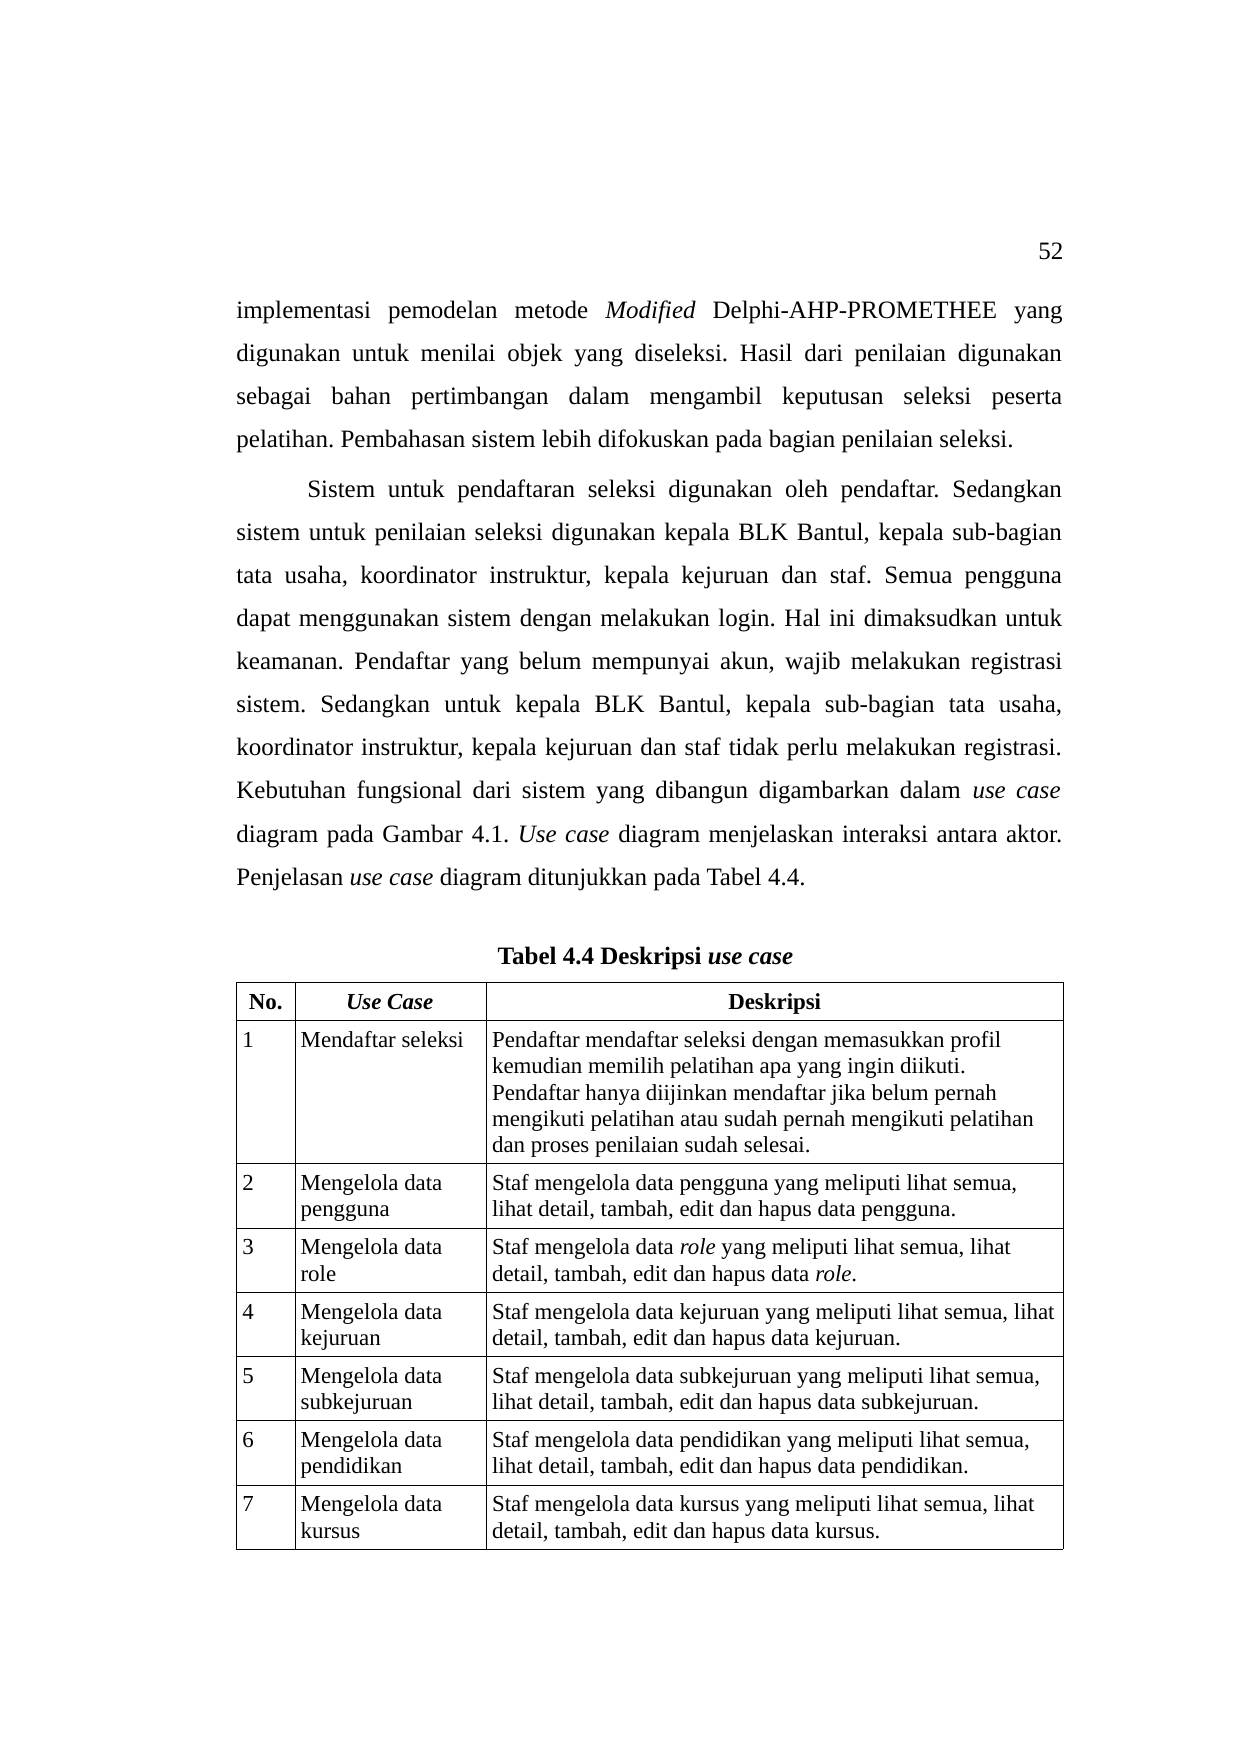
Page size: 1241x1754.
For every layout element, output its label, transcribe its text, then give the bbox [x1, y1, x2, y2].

text Sistem untuk pendaftaran seleksi digunakan oleh pendaftar. Sedangkan sistem untuk penilaian seleksi digunakan kepala BLK Bantul, kepala sub-bagian tata usaha, koordinator instruktur, kepala kejuruan dan staf. Semua pengguna dapat menggunakan sistem dengan melakukan login. Hal ini dimaksudkan untuk keamanan. Pendaftar yang belum mempunyai akun, wajib melakukan registrasi sistem. Sedangkan untuk kepala BLK Bantul, kepala sub-bagian tata usaha, koordinator instruktur, kepala kejuruan dan staf tidak perlu melakukan registrasi. Kebutuhan fungsional dari sistem yang dibangun digambarkan dalam use case diagram pada Gambar 4.1. Use case diagram menjelaskan interaksi antara aktor. Penjelasan use case diagram ditunjukkan pada Tabel 4.4. [236, 474, 1063, 891]
table_cell Staf mengelola data pendidikan yang meliputi lihat semua, lihat detail, tambah, edit dan hapus data pendidikan. [487, 1421, 1063, 1485]
table_cell Mengelola data kursus [296, 1486, 486, 1549]
table_cell 3 [237, 1229, 295, 1292]
table_cell Pendaftar mendaftar seleksi dengan memasukkan profil kemudian memilih pelatihan apa yang ingin diikuti. Pendaftar hanya diijinkan mendaftar jika belum pernah mengikuti pelatihan atau sudah pernah mengikuti pelatihan dan proses penilaian sudah selesai. [487, 1021, 1063, 1163]
text implementasi pemodelan metode Modified Delphi-AHP-PROMETHEE yang digunakan untuk menilai objek yang diseleksi. Hasil dari penilaian digunakan sebagai bahan pertimbangan dalam mengambil keputusan seleksi peserta pelatihan. Pembahasan sistem lebih difokuskan pada bagian penilaian seleksi. [236, 295, 1063, 453]
table_cell Staf mengelola data subkejuruan yang meliputi lihat semua, lihat detail, tambah, edit dan hapus data subkejuruan. [487, 1357, 1063, 1420]
table_cell Staf mengelola data kursus yang meliputi lihat semua, lihat detail, tambah, edit dan hapus data kursus. [487, 1486, 1063, 1549]
table_cell Mengelola data kejuruan [296, 1293, 486, 1356]
table_cell Mengelola data role [296, 1229, 486, 1292]
table_header Use Case [296, 983, 486, 1020]
table_cell Mengelola data subkejuruan [296, 1357, 486, 1420]
text Tabel 4.4 Deskripsi use case [236, 941, 1063, 970]
table_cell 5 [237, 1357, 295, 1420]
table_cell 2 [237, 1164, 295, 1228]
table_header Deskripsi [487, 983, 1063, 1020]
table_cell Mengelola data pengguna [296, 1164, 486, 1228]
table_cell 1 [237, 1021, 295, 1163]
table_header No. [237, 983, 295, 1020]
table_cell Mendaftar seleksi [296, 1021, 486, 1163]
table_cell Mengelola data pendidikan [296, 1421, 486, 1485]
table_cell 4 [237, 1293, 295, 1356]
table_cell 7 [237, 1486, 295, 1549]
table_cell Staf mengelola data role yang meliputi lihat semua, lihat detail, tambah, edit dan hapus data role. [487, 1229, 1063, 1292]
table_cell Staf mengelola data pengguna yang meliputi lihat semua, lihat detail, tambah, edit dan hapus data pengguna. [487, 1164, 1063, 1228]
table_cell 6 [237, 1421, 295, 1485]
table_cell Staf mengelola data kejuruan yang meliputi lihat semua, lihat detail, tambah, edit dan hapus data kejuruan. [487, 1293, 1063, 1356]
